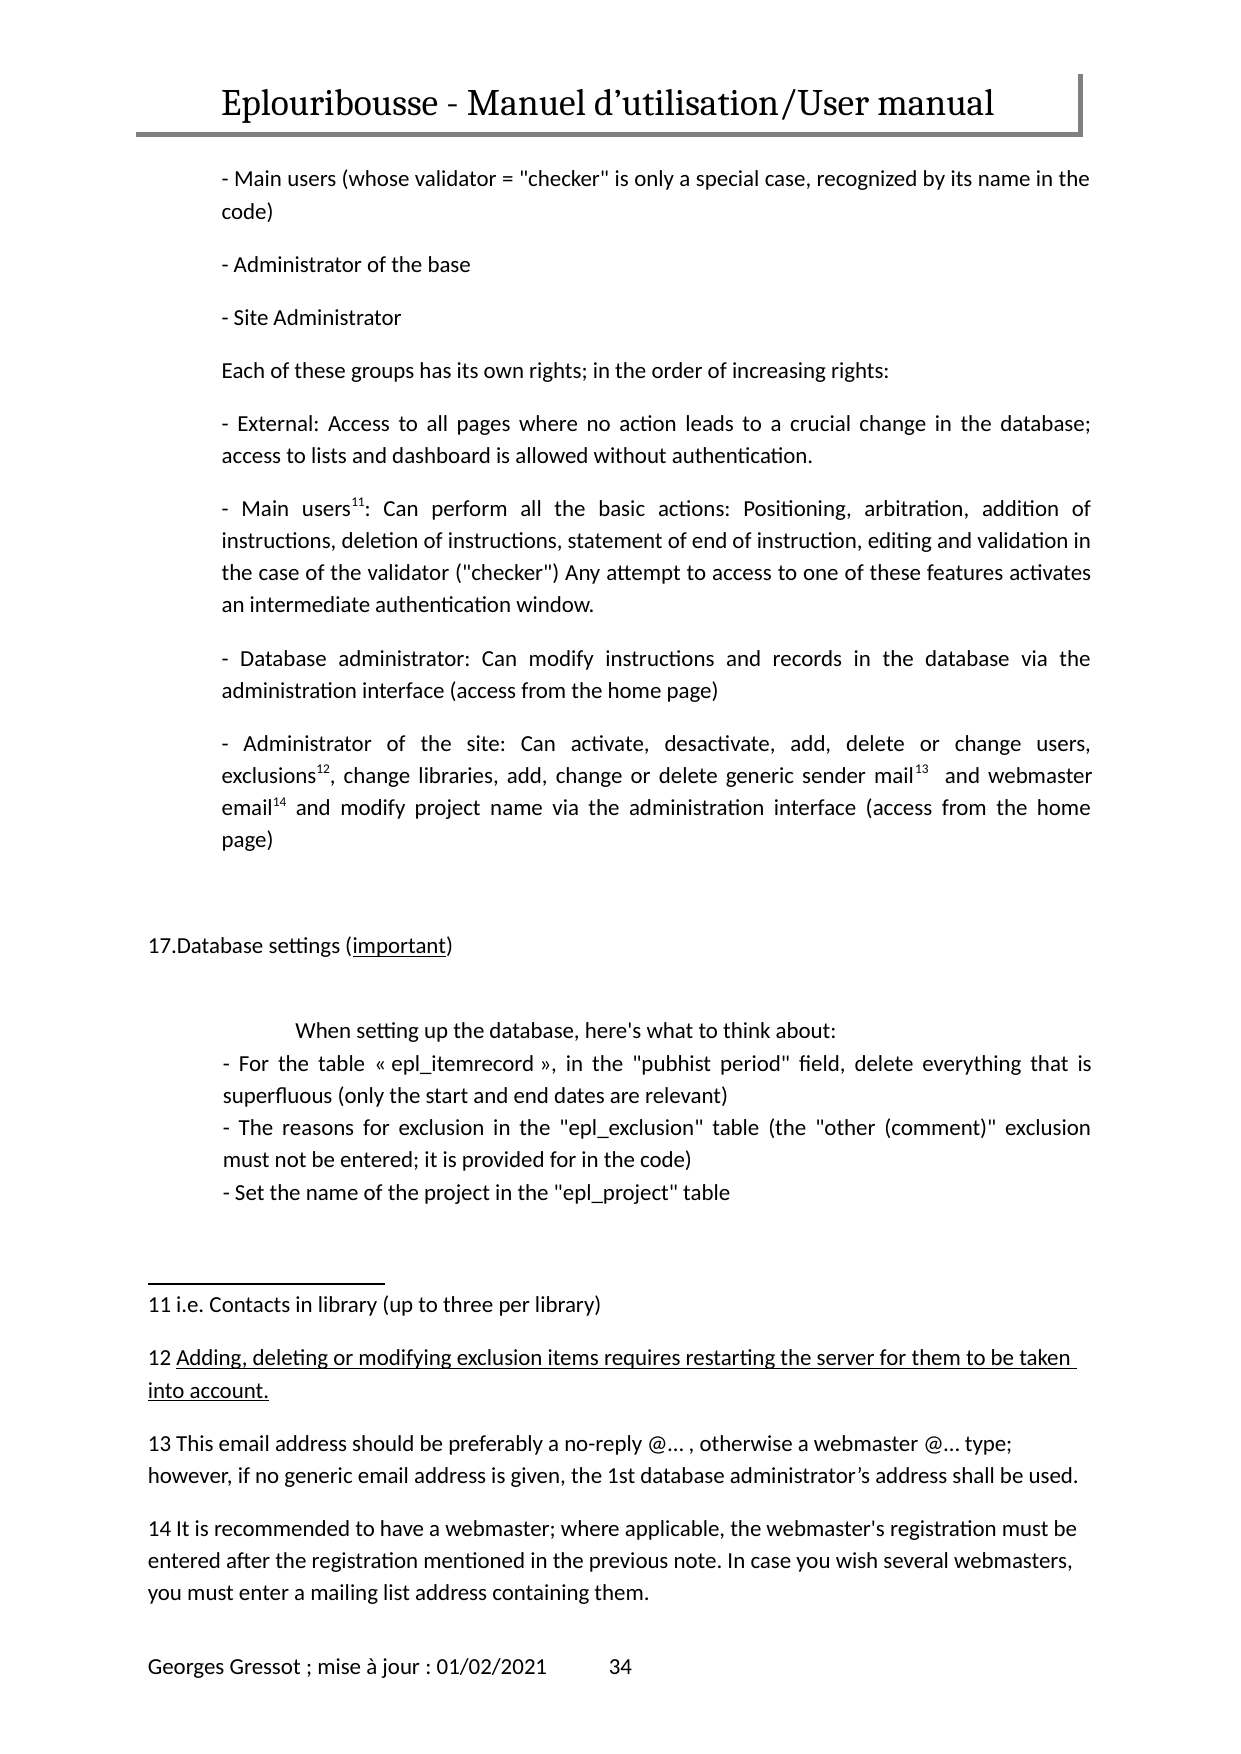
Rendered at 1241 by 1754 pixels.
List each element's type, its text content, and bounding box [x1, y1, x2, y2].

text Adding, deleting or modifying exclusion items requires restarting the server for them to be taken into account. [148, 1343, 1093, 1404]
text - Administrator of the site: Can activate, desactivate, add, delete or change users, exclusions, change libraries, add, change or delete generic sender mail and webmaster email and modify project name via the administration interface (access from the home page) [221, 729, 1093, 853]
text - Site Administrator [221, 303, 1093, 331]
list When setting up the database, here's what to think about: [223, 1017, 1093, 1045]
text This email address should be preferably a no-reply @… , otherwise a webmaster @… type; however, if no generic email address is given, the 1st database administrator’s address shall be used. [148, 1429, 1093, 1489]
text - Main users (whose validator = "checker" is only a special case, recognized by its name in the code) [221, 164, 1093, 225]
text - External: Access to all pages where no action leads to a crucial change in the database; access to lists and dashboard is allowed without authentication. [221, 409, 1093, 469]
text Each of these groups has its own rights; in the order of increasing rights: [148, 356, 1093, 384]
list - The reasons for exclusion in the "epl_exclusion" table (the "other (comment)" exclusion must not be entered; it is provided for in the code) [223, 1113, 1093, 1173]
text It is recommended to have a webmaster; where applicable, the webmaster's registration must be entered after the registration mentioned in the previous note. In case you wish several webmasters, you must enter a mailing list address containing them. [148, 1514, 1093, 1606]
text - Database administrator: Can modify instructions and records in the database via the administration interface (access from the home page) [221, 644, 1093, 704]
list - Set the name of the project in the "epl_project" table [223, 1178, 1093, 1206]
text - Main users: Can perform all the basic actions: Positioning, arbitration, addition of instructions, deletion of instructions, statement of end of instruction, editing and validation in the case of the validator ("checker") Any attempt to access to one of these features activates an intermediate authentication window. [221, 494, 1093, 619]
text - Administrator of the base [221, 250, 1093, 278]
text i.e. Contacts in library (up to three per library) [148, 1291, 1093, 1318]
text 17.Database settings (important) [148, 931, 1093, 959]
list - For the table « epl_itemrecord », in the "pubhist period" field, delete everything that is superfluous (only the start and end dates are relevant) [223, 1049, 1093, 1109]
